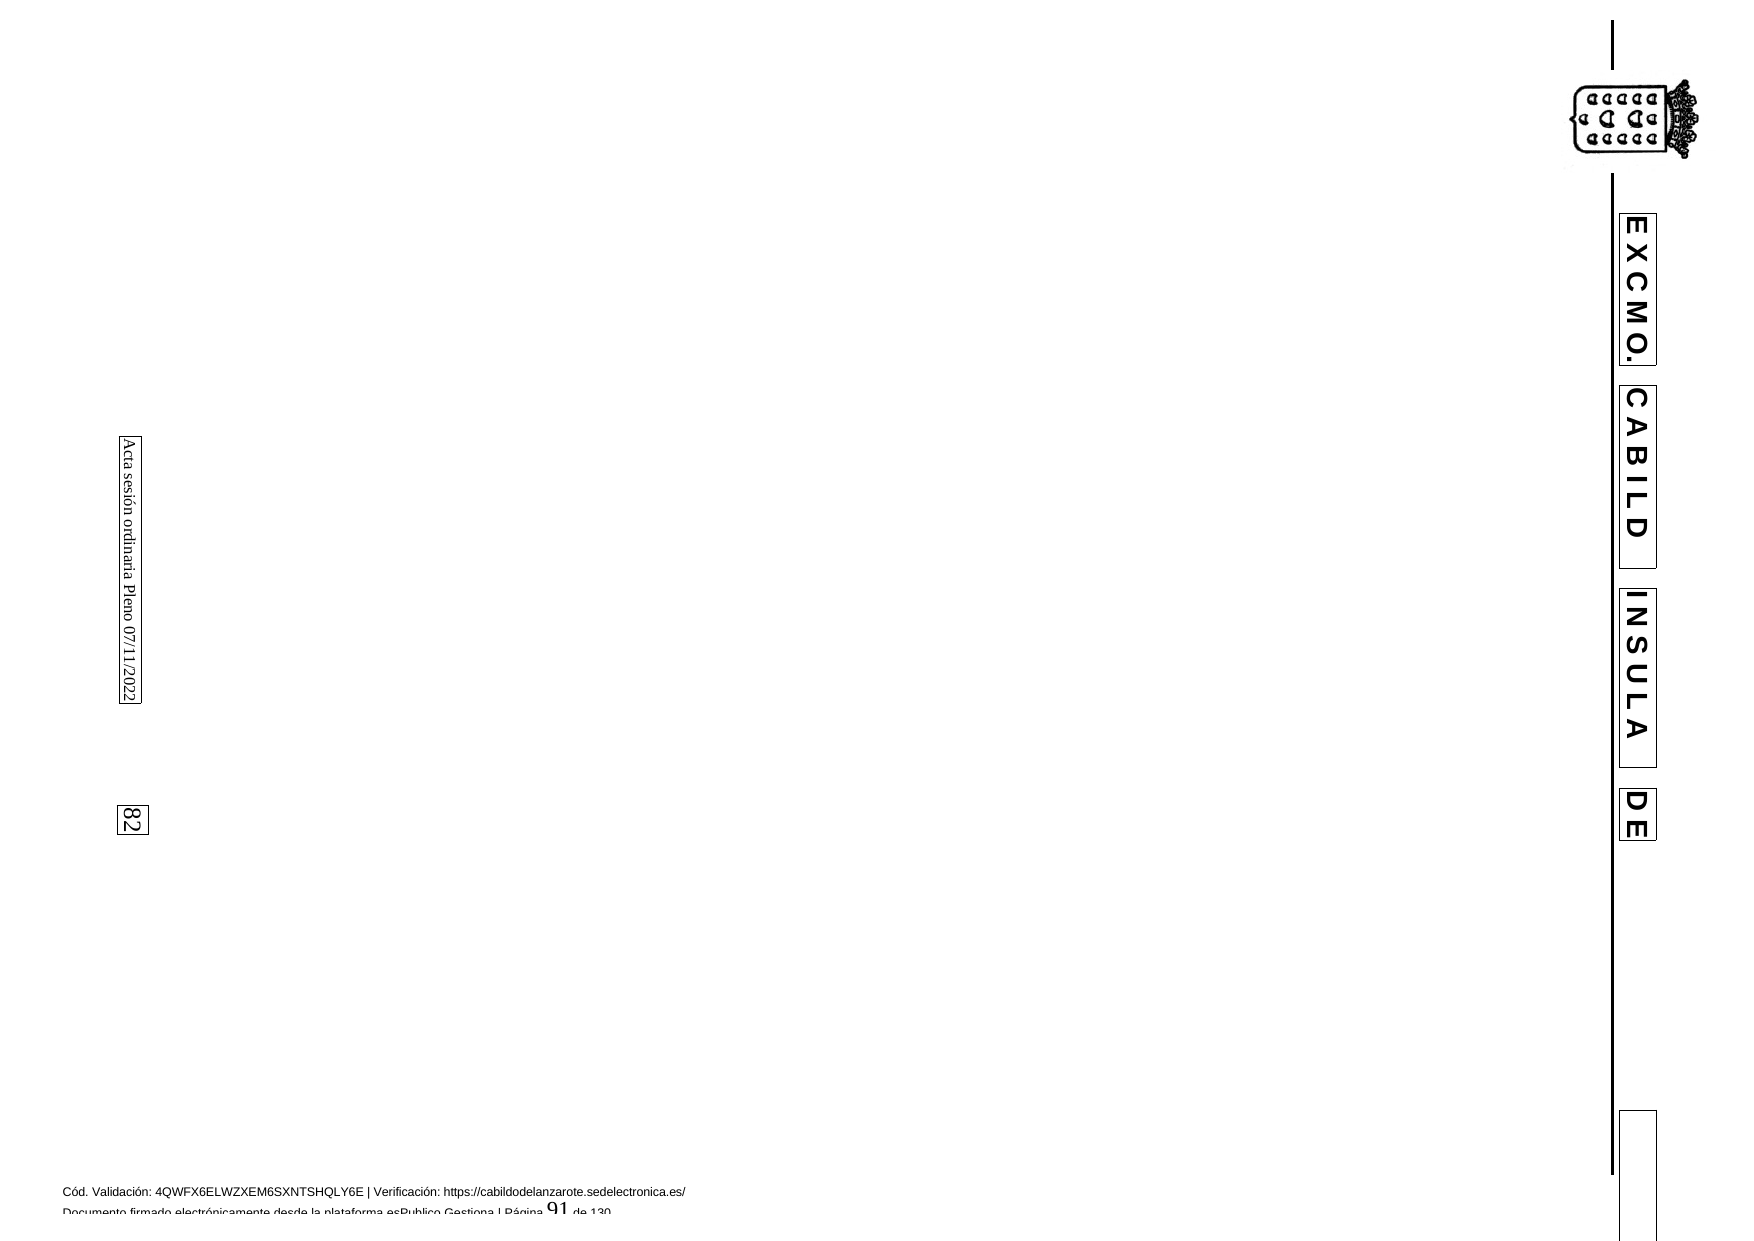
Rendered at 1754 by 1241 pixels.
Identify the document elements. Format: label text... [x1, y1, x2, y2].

text Acta sesión ordinaria Pleno 07/11/2022 [121, 438, 140, 703]
text E X C M O. [1621, 216, 1654, 365]
text I N S U L A R [1620, 590, 1654, 767]
text D E [1621, 790, 1654, 840]
text C A B I L D O [1620, 387, 1654, 568]
picture [1561, 70, 1716, 173]
text 82 [119, 807, 147, 834]
